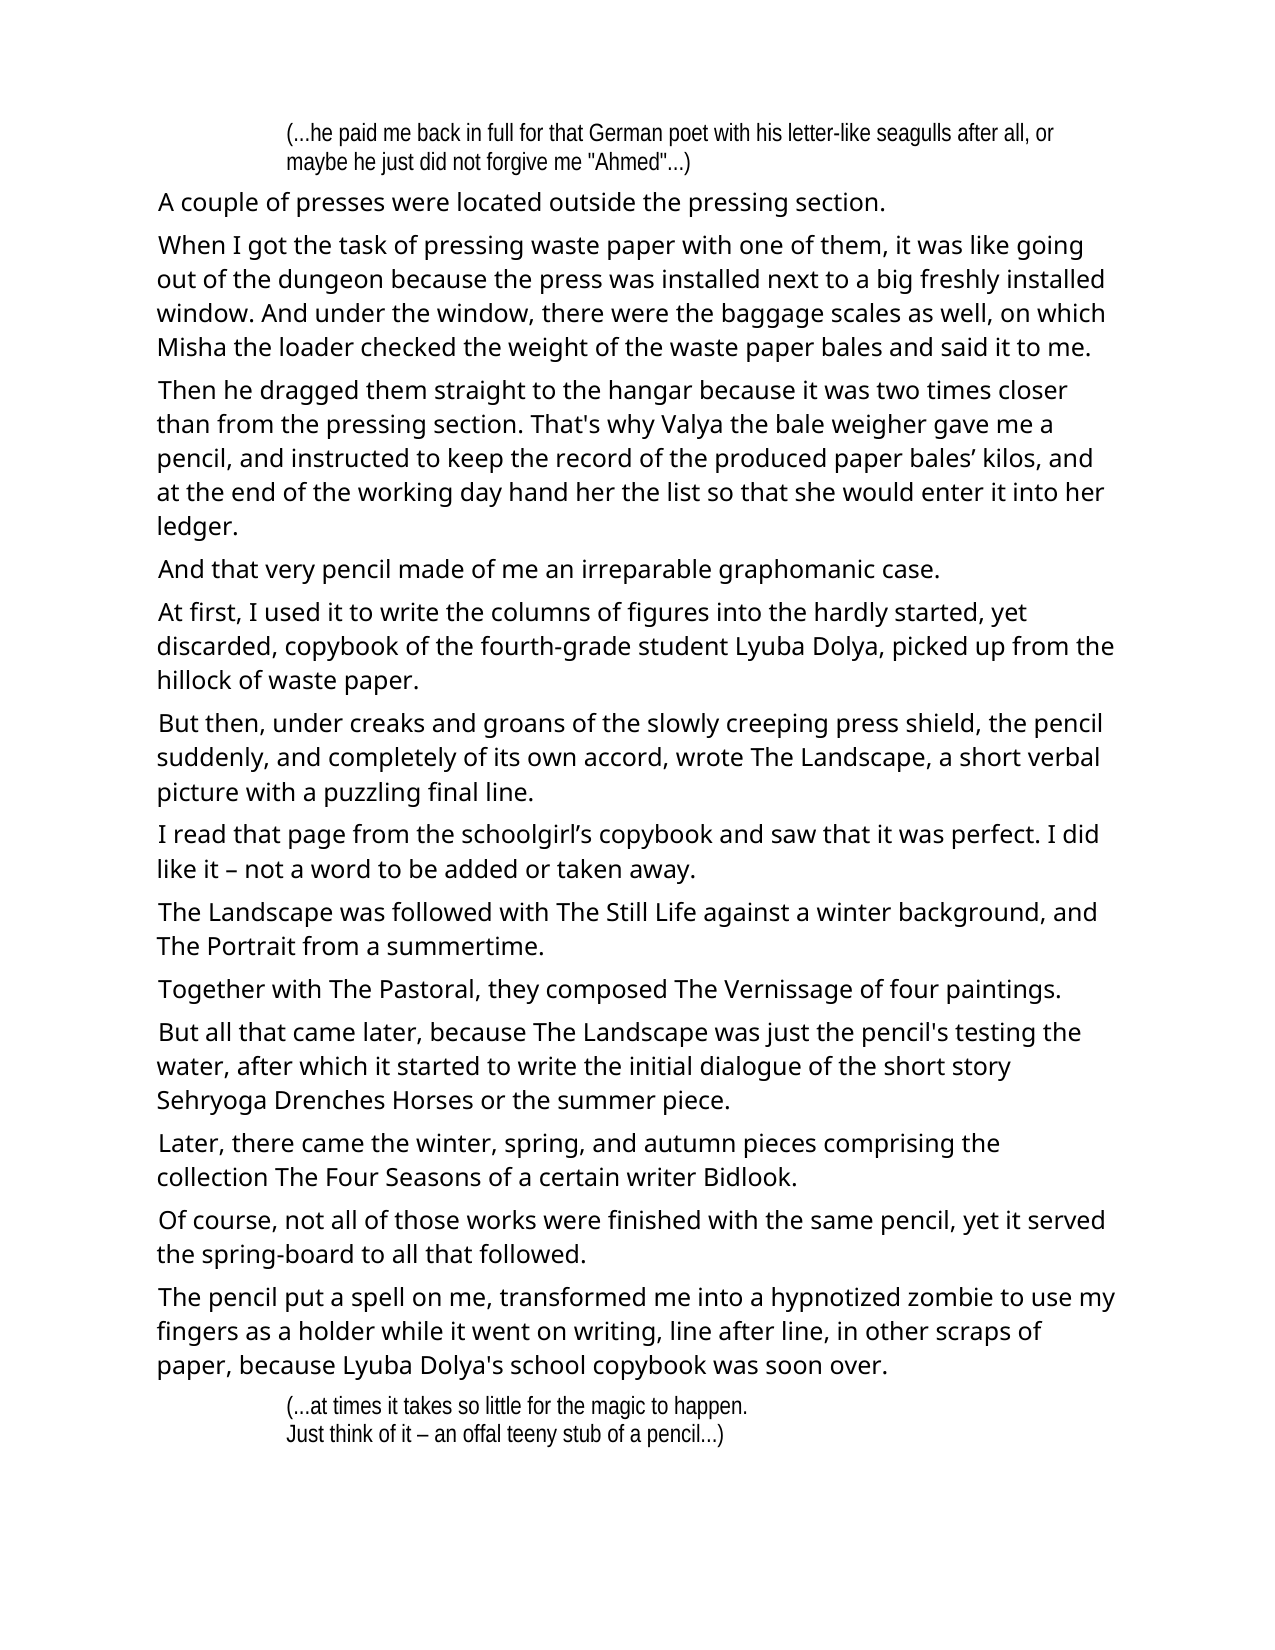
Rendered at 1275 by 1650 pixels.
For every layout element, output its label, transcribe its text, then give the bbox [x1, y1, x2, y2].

text Then he dragged them straight to the hangar because it was two times closer than from the pressing section. That's why Valya the bale weigher gave me a pencil, and instructed to keep the record of the produced paper bales’ kilos, and at the end of the working day hand her the list so that she would enter it into her ledger. [156, 373, 1118, 543]
text The pencil put a spell on me, transformed me into a hypnotized zombie to use my fingers as a holder while it went on writing, line after line, in other scraps of paper, because Lyuba Dolya's school copybook was soon over. [156, 1280, 1118, 1382]
list (...at times it takes so little for the magic to happen. [286, 1391, 1118, 1419]
list Just think of it – an offal teeny stub of a pencil...) [286, 1419, 1118, 1448]
text When I got the task of pressing waste paper with one of them, it was like going out of the dungeon because the press was installed next to a big freshly installed window. And under the window, there were the baggage scales as well, on which Misha the loader checked the weight of the waste paper bales and said it to me. [156, 227, 1118, 364]
text A couple of presses were located outside the pressing section. [156, 184, 1118, 218]
list (...he paid me back in full for that German poet with his letter-like seagulls after all, or maybe he just did not forgive me "Ahmed"...) [286, 118, 1118, 175]
text Of course, not all of those works were finished with the same pencil, yet it served the spring-board to all that followed. [156, 1203, 1118, 1271]
text And that very pencil made of me an irreparable graphomanic case. [156, 552, 1118, 586]
text At first, I used it to write the columns of figures into the hardly started, yet discarded, copybook of the fourth-grade student Lyuba Dolya, picked up from the hillock of waste paper. [156, 595, 1118, 697]
text Together with The Pastoral, they composed The Vernissage of four paintings. [156, 971, 1118, 1005]
text Later, there came the winter, spring, and autumn pieces comprising the collection The Four Seasons of a certain writer Bidlook. [156, 1126, 1118, 1194]
text The Landscape was followed with The Still Life against a winter background, and The Portrait from a summertime. [156, 894, 1118, 962]
text But all that came later, because The Landscape was just the pencil's testing the water, after which it started to write the initial dialogue of the short story Sehryoga Drenches Horses or the summer piece. [156, 1014, 1118, 1117]
text I read that page from the schoolgirl’s copybook and saw that it was perfect. I did like it – not a word to be added or taken away. [156, 817, 1118, 885]
text But then, under creaks and groans of the slowly creeping press shield, the pencil suddenly, and completely of its own accord, wrote The Landscape, a short verbal picture with a puzzling final line. [156, 706, 1118, 808]
